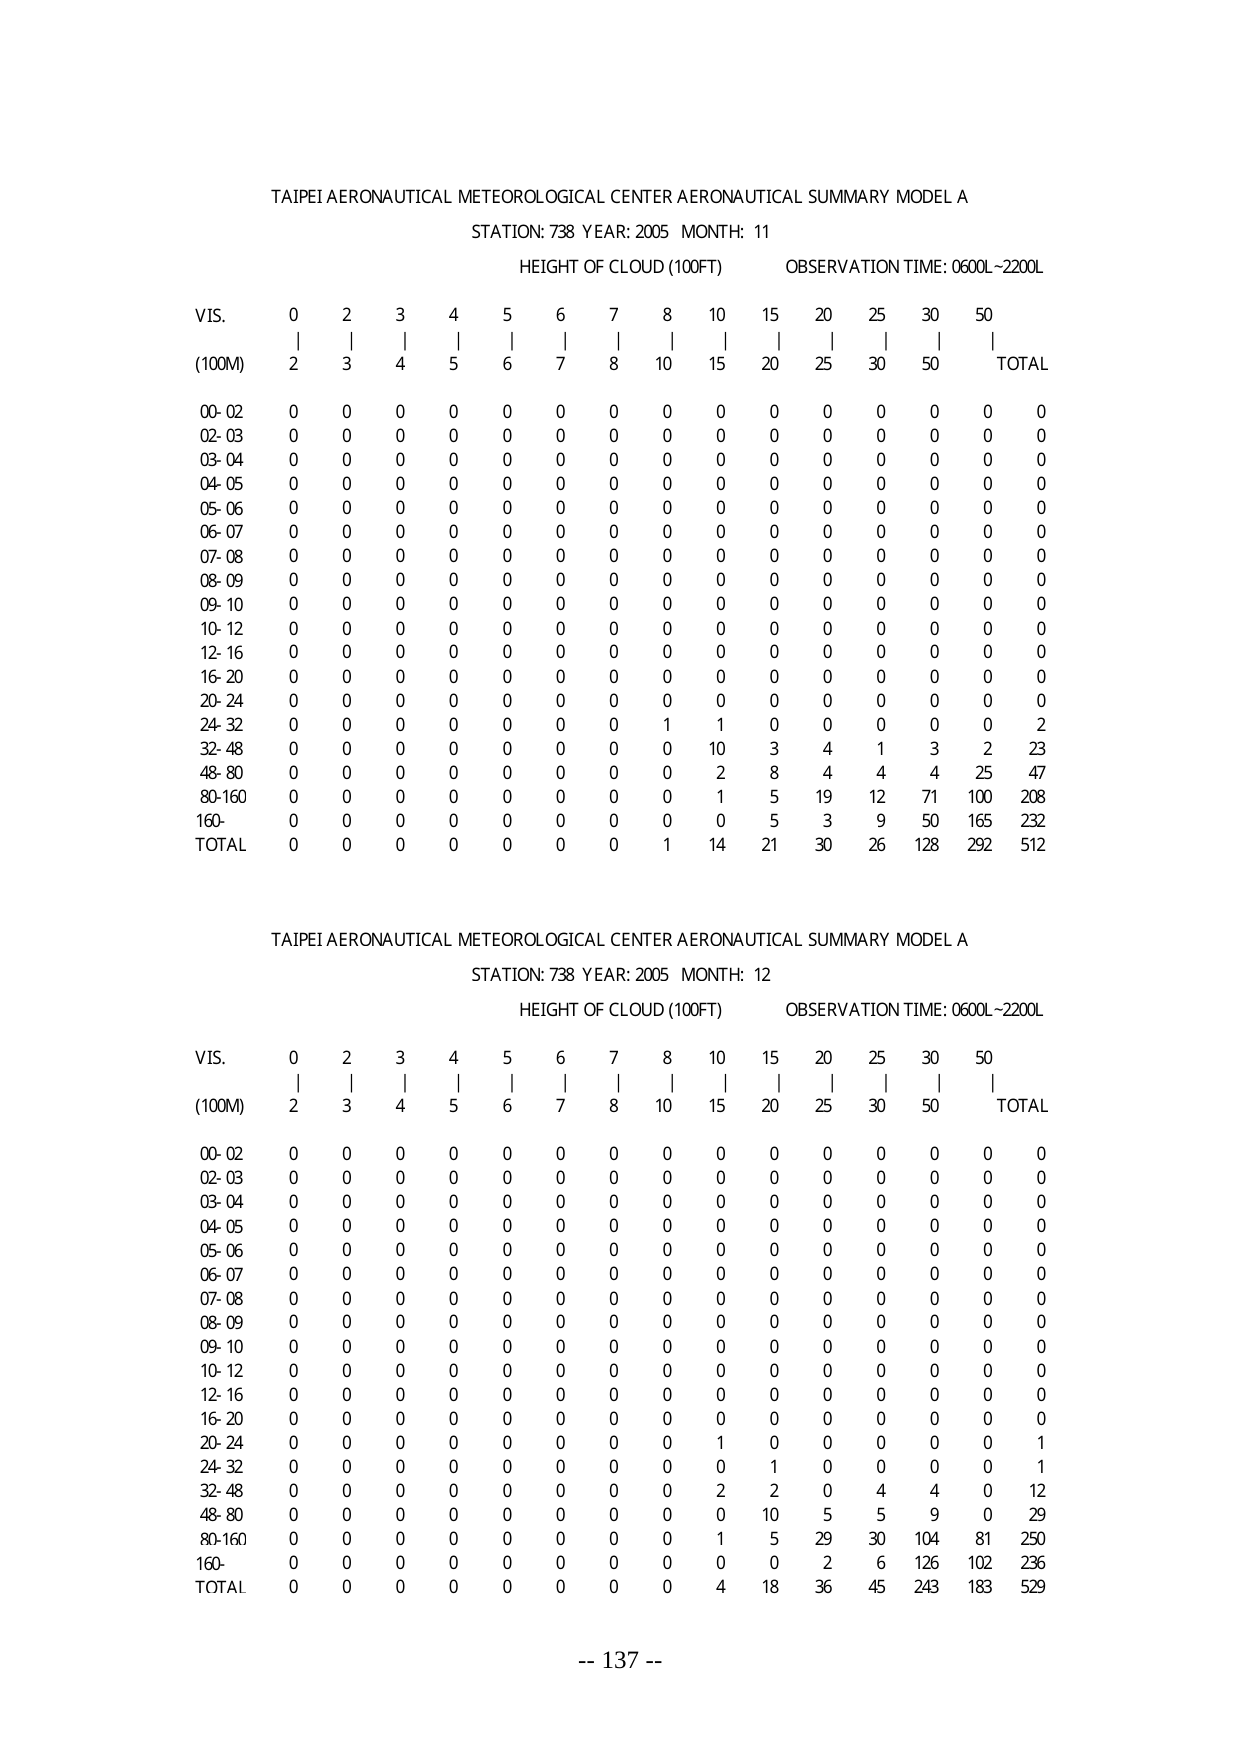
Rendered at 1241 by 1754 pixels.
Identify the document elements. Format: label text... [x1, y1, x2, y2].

text -- 137 -- [543, 1637, 697, 1674]
